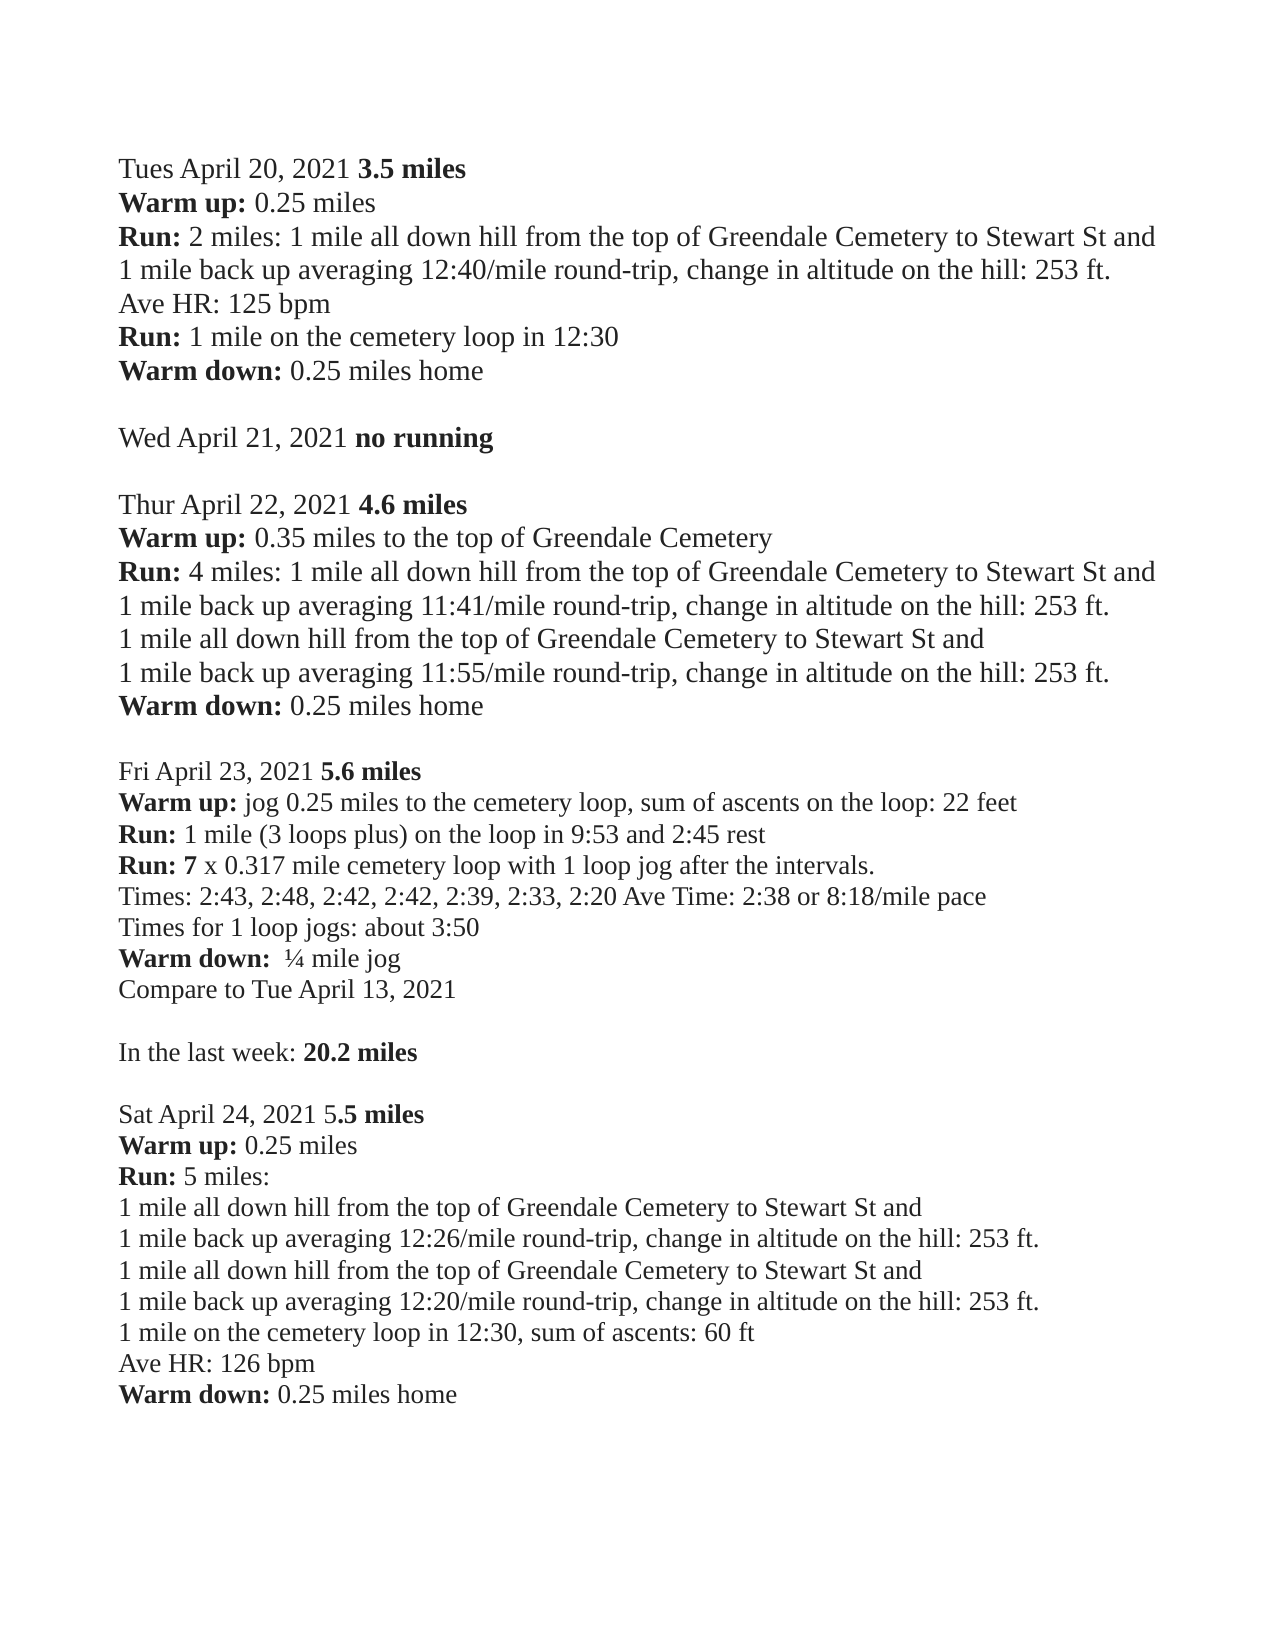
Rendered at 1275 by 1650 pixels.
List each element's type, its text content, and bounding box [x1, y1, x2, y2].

text Sat April 24, 2021 5.5 miles [118, 1098, 1161, 1129]
text 1 mile all down hill from the top of Greendale Cemetery to Stewart St and [118, 621, 1161, 655]
text Warm down: 0.25 miles home [118, 688, 1161, 722]
text Fri April 23, 2021 5.6 miles [118, 755, 1161, 787]
text Warm down: 0.25 miles home [118, 353, 1161, 386]
text In the last week: 20.2 miles [118, 1036, 1161, 1067]
text Times for 1 loop jogs: about 3:50 [118, 911, 1161, 942]
text Ave HR: 126 bpm [118, 1347, 1161, 1378]
text Run: 5 miles: [118, 1160, 1161, 1191]
text Warm down: 0.25 miles home [118, 1378, 1161, 1409]
text Run: 4 miles: 1 mile all down hill from the top of Greendale Cemetery to Stewart St and [118, 554, 1161, 588]
text 1 mile on the cemetery loop in 12:30, sum of ascents: 60 ft [118, 1316, 1161, 1347]
text 1 mile back up averaging 11:55/mile round-trip, change in altitude on the hill: 253 ft. [118, 655, 1161, 688]
text Ave HR: 125 bpm [118, 286, 1161, 319]
text 1 mile back up averaging 12:20/mile round-trip, change in altitude on the hill: 253 ft. [118, 1285, 1161, 1316]
text Times: 2:43, 2:48, 2:42, 2:42, 2:39, 2:33, 2:20 Ave Time: 2:38 or 8:18/mile pace [118, 880, 1161, 911]
text 1 mile all down hill from the top of Greendale Cemetery to Stewart St and [118, 1191, 1161, 1223]
text Thur April 22, 2021 4.6 miles [118, 487, 1161, 521]
text Warm up: 0.35 miles to the top of Greendale Cemetery [118, 521, 1161, 554]
text Run: 7 x 0.317 mile cemetery loop with 1 loop jog after the intervals. [118, 849, 1161, 880]
text 1 mile back up averaging 12:26/mile round-trip, change in altitude on the hill: 253 ft. [118, 1223, 1161, 1254]
text Tues April 20, 2021 3.5 miles [118, 152, 1161, 185]
text Run: 2 miles: 1 mile all down hill from the top of Greendale Cemetery to Stewart St and [118, 219, 1161, 252]
text Warm down: ¼ mile jog [118, 942, 1161, 973]
text Warm up: 0.25 miles [118, 185, 1161, 219]
text Compare to Tue April 13, 2021 [118, 973, 1161, 1004]
text 1 mile back up averaging 11:41/mile round-trip, change in altitude on the hill: 253 ft. [118, 588, 1161, 621]
text Run: 1 mile on the cemetery loop in 12:30 [118, 319, 1161, 353]
text 1 mile back up averaging 12:40/mile round-trip, change in altitude on the hill: 253 ft. [118, 252, 1161, 286]
text Warm up: jog 0.25 miles to the cemetery loop, sum of ascents on the loop: 22 feet [118, 787, 1161, 818]
text 1 mile all down hill from the top of Greendale Cemetery to Stewart St and [118, 1254, 1161, 1285]
text Wed April 21, 2021 no running [118, 420, 1161, 453]
text Warm up: 0.25 miles [118, 1129, 1161, 1160]
text Run: 1 mile (3 loops plus) on the loop in 9:53 and 2:45 rest [118, 818, 1161, 849]
